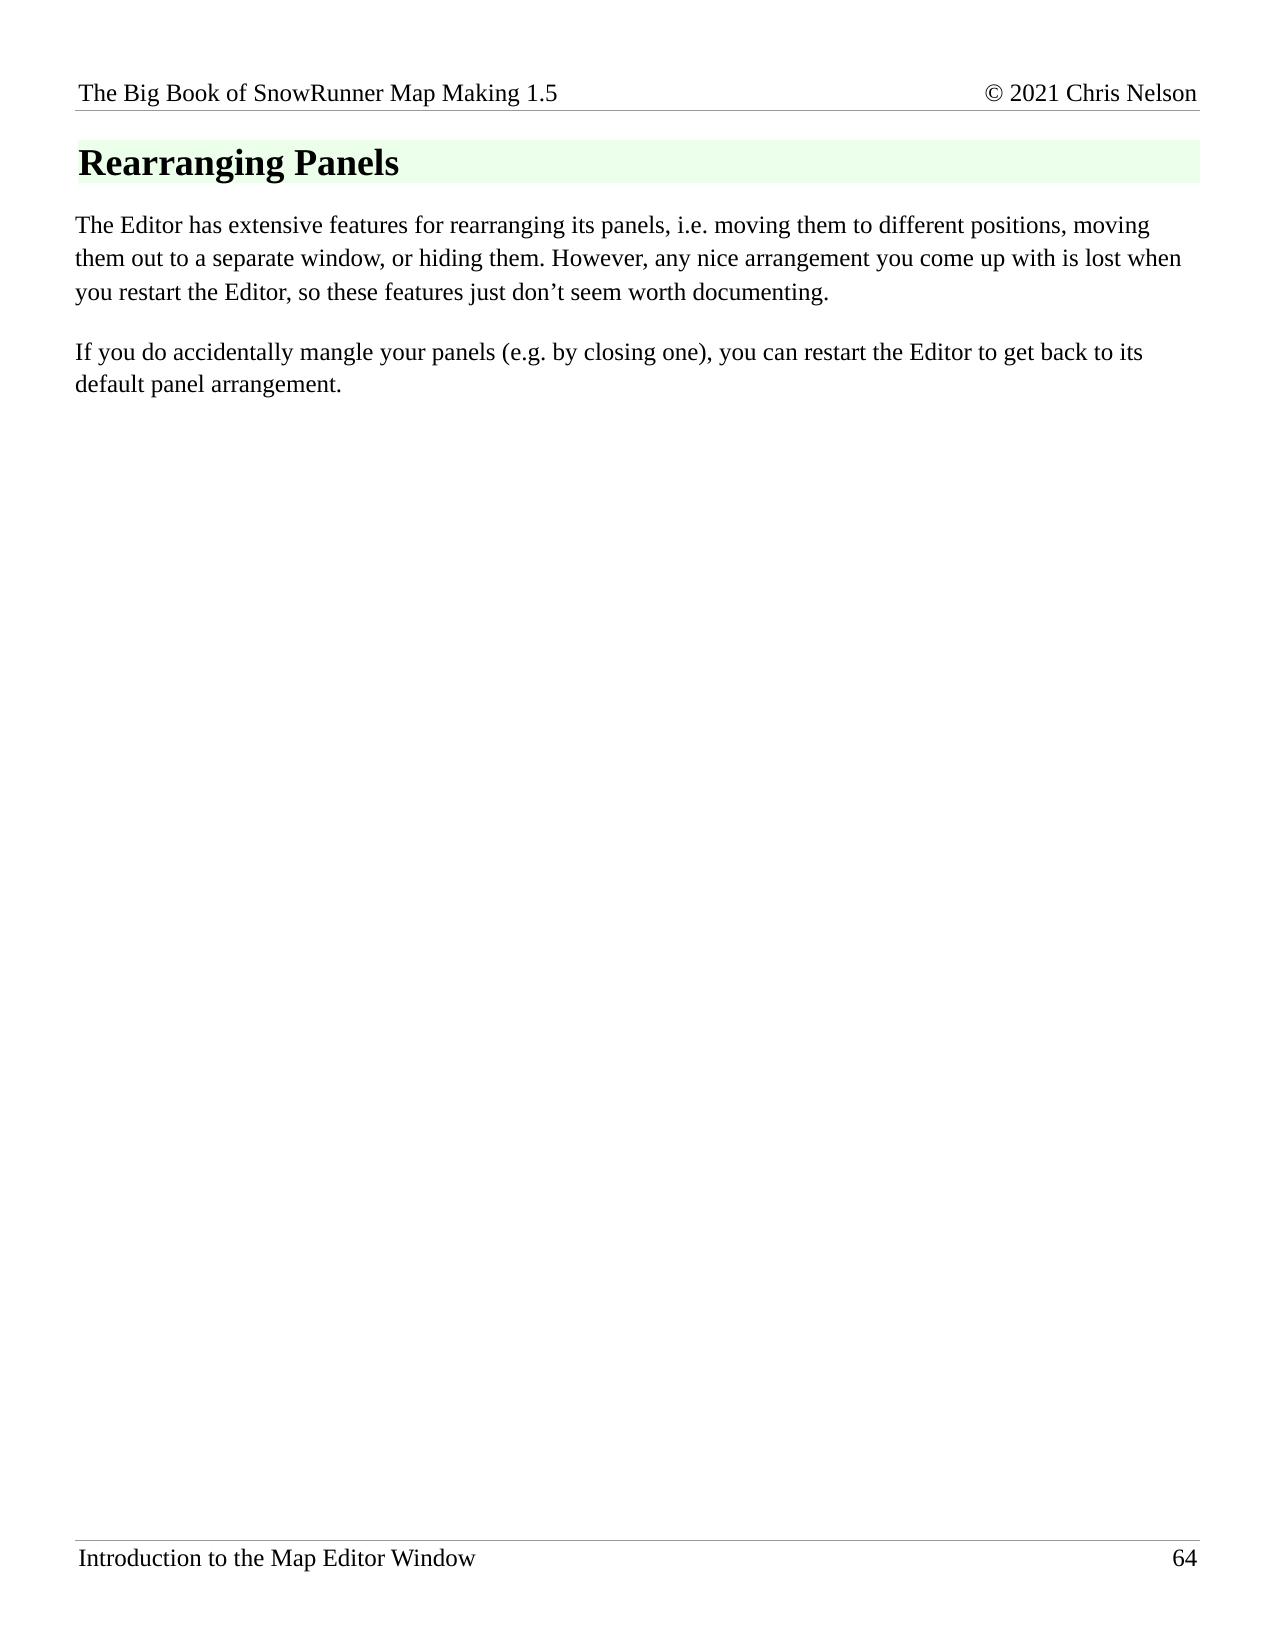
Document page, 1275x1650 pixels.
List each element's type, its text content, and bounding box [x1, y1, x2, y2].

text If you do accidentally mangle your panels (e.g. by closing one), you can restart the Editor to get back to its default panel arrangement. [75, 337, 1200, 398]
subtitle Rearranging Panels [78, 140, 1200, 183]
text The Editor has extensive features for rearranging its panels, i.e. moving them to different positions, moving them out to a separate window, or hiding them. However, any nice arrangement you come up with is lost when you restart the Editor, so these features just don’t seem worth documenting. [75, 211, 1200, 305]
